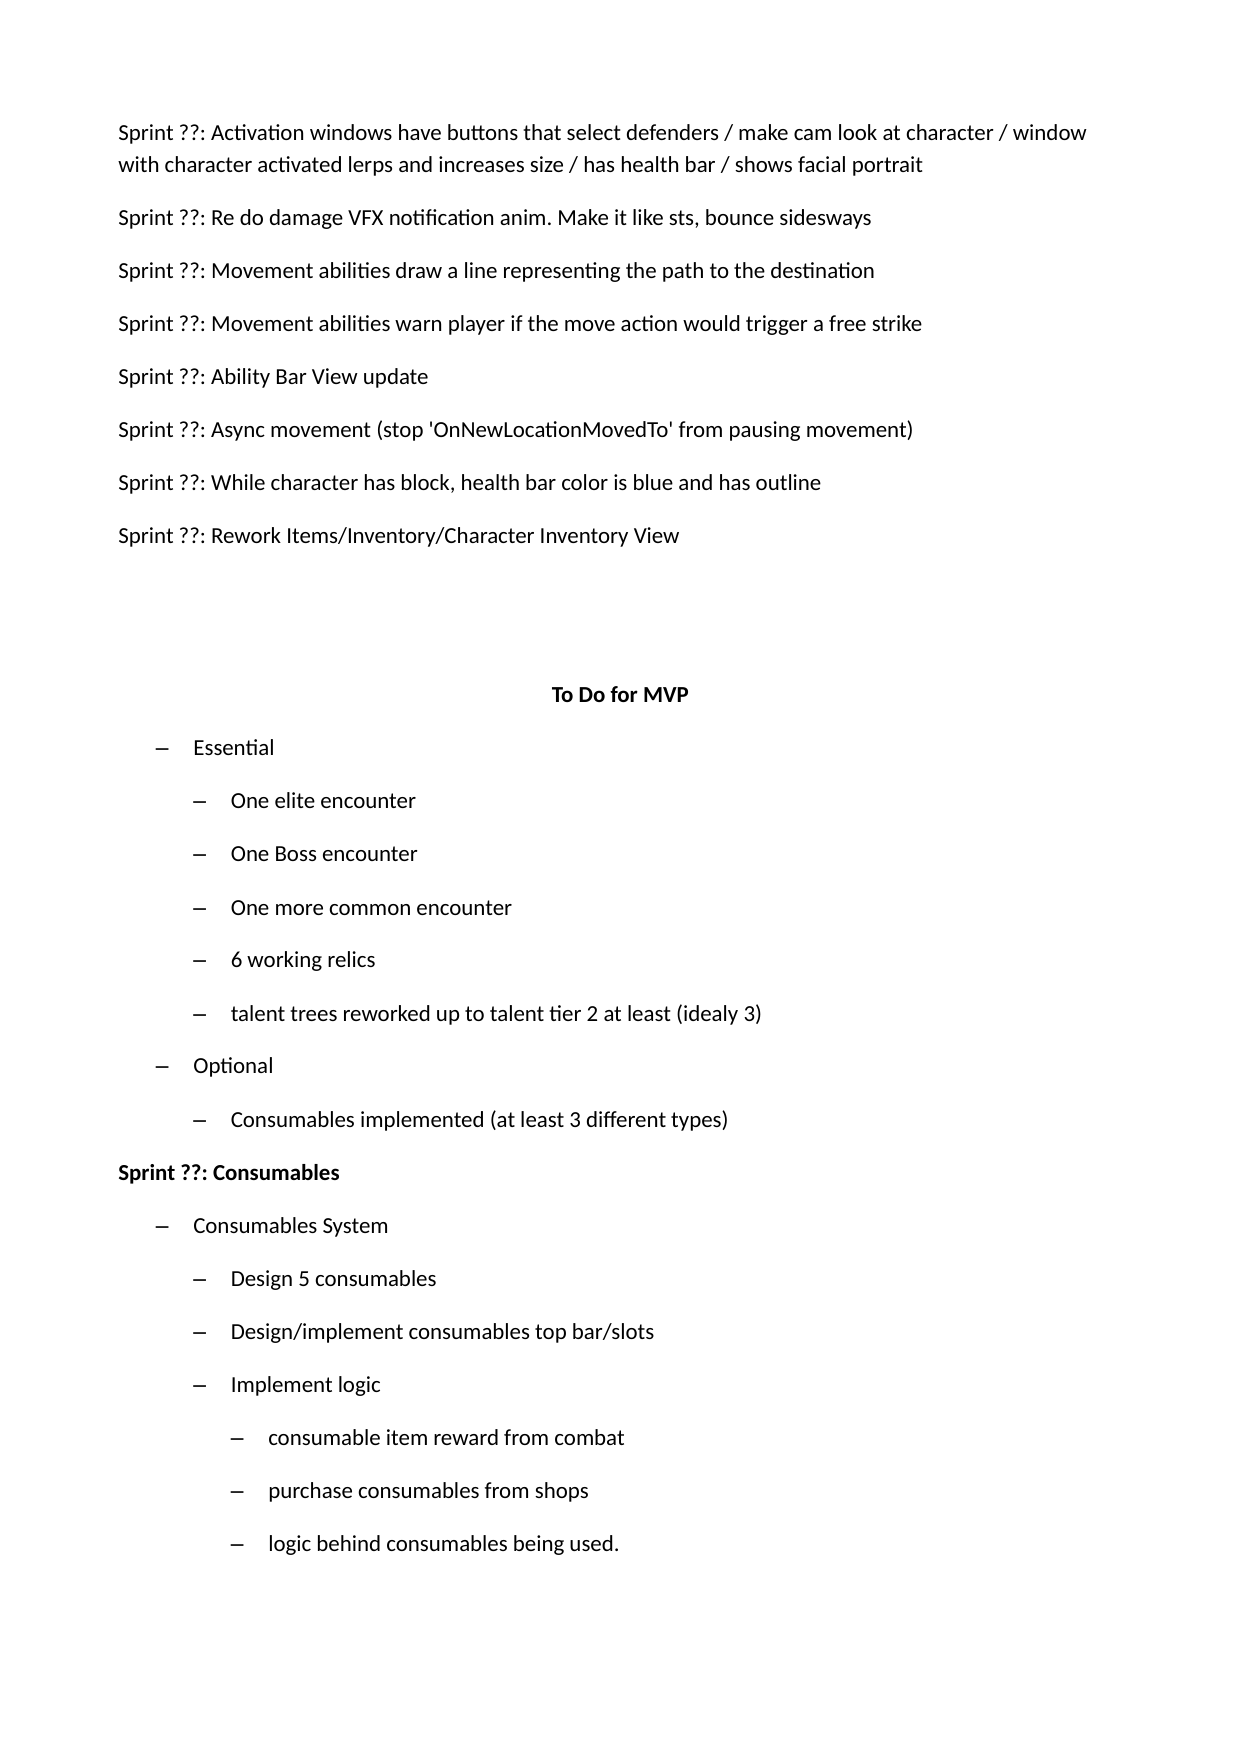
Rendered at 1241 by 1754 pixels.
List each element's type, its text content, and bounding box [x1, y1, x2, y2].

list Consumables implemented (at least 3 different types) [193, 1105, 1122, 1133]
text Sprint ??: Re do damage VFX notification anim. Make it like sts, bounce sidesways [118, 203, 1122, 231]
list Consumables System [156, 1211, 1122, 1239]
text Sprint ??: Activation windows have buttons that select defenders / make cam look at character / window with character activated lerps and increases size / has health bar / shows facial portrait [118, 118, 1122, 178]
list logic behind consumables being used. [231, 1529, 1122, 1557]
list 6 working relics [193, 946, 1122, 974]
list One elite encounter [193, 787, 1122, 814]
list consumable item reward from combat [231, 1423, 1122, 1451]
list One Boss encounter [193, 839, 1122, 868]
text Sprint ??: Async movement (stop 'OnNewLocationMovedTo' from pausing movement) [118, 415, 1122, 443]
list purchase consumables from shops [231, 1476, 1122, 1504]
list Design/implement consumables top bar/slots [193, 1317, 1122, 1345]
text Sprint ??: Movement abilities warn player if the move action would trigger a free strike [118, 309, 1122, 337]
text Sprint ??: Movement abilities draw a line representing the path to the destination [118, 256, 1122, 284]
list Essential [156, 733, 1122, 762]
list talent trees reworked up to talent tier 2 at least (idealy 3) [193, 999, 1122, 1027]
list Design 5 consumables [193, 1264, 1122, 1292]
text To Do for MVP [118, 681, 1122, 708]
text Sprint ??: Ability Bar View update [118, 362, 1122, 390]
text Sprint ??: While character has block, health bar color is blue and has outline [118, 468, 1122, 496]
text Sprint ??: Consumables [118, 1158, 1122, 1186]
list Implement logic [193, 1370, 1122, 1398]
list Optional [156, 1052, 1122, 1080]
text Sprint ??: Rework Items/Inventory/Character Inventory View [118, 521, 1122, 549]
list One more common encounter [193, 893, 1122, 921]
